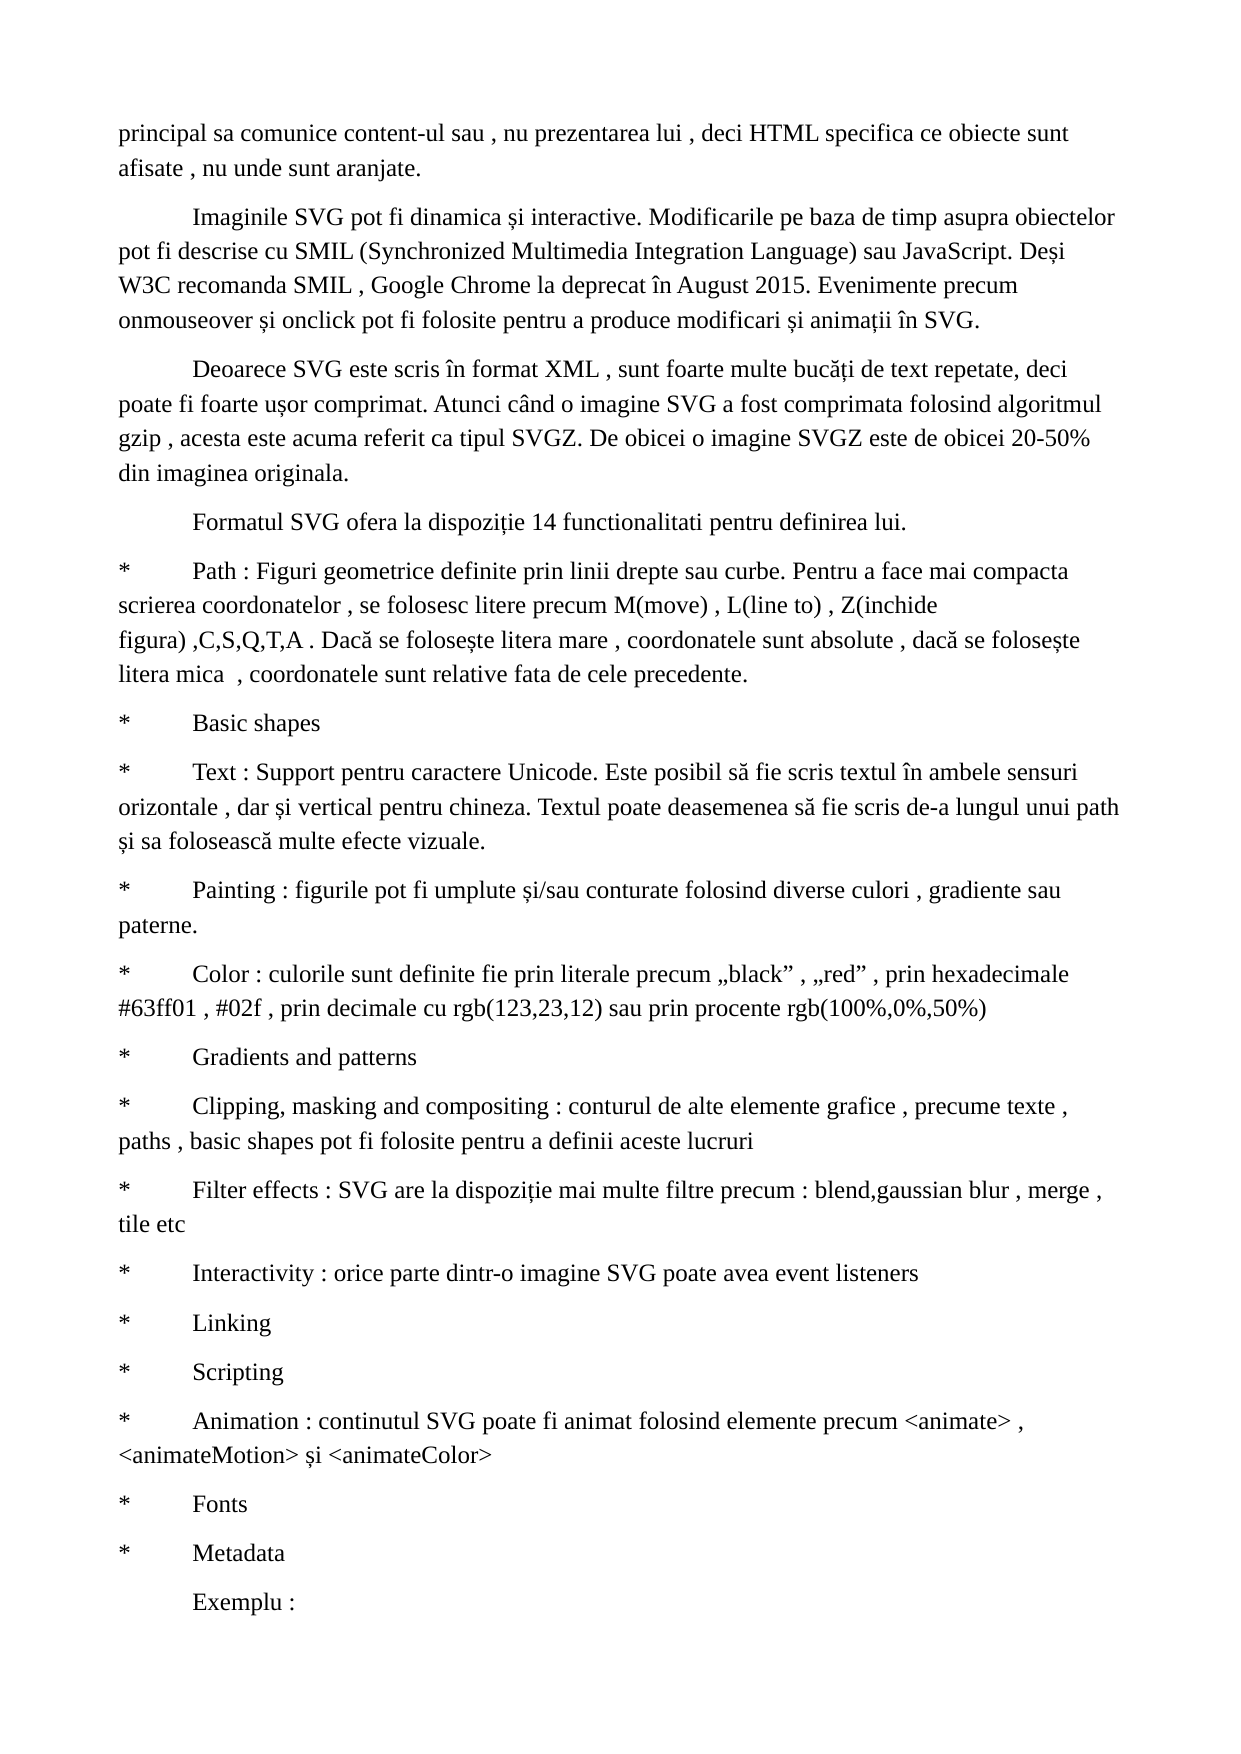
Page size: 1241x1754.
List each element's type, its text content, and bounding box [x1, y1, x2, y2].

text * Metadata [118, 1538, 1122, 1567]
text * Scripting [118, 1357, 1122, 1385]
text * Interactivity : orice parte dintr-o imagine SVG poate avea event listeners [118, 1258, 1122, 1287]
text * Painting : figurile pot fi umplute și/sau conturate folosind diverse culori , gradiente sau paterne. [118, 875, 1122, 938]
text * Fonts [118, 1489, 1122, 1518]
text * Clipping, masking and compositing : conturul de alte elemente grafice , precume texte , paths , basic shapes pot fi folosite pentru a definii aceste lucruri [118, 1091, 1122, 1155]
text Imaginile SVG pot fi dinamica și interactive. Modificarile pe baza de timp asupra obiectelor pot fi descrise cu SMIL (Synchronized Multimedia Integration Language) sau JavaScript. Deși W3C recomanda SMIL , Google Chrome la deprecat în August 2015. Evenimente precum onmouseover și onclick pot fi folosite pentru a produce modificari și animații în SVG. [118, 202, 1122, 334]
text * Filter effects : SVG are la dispoziție mai multe filtre precum : blend,gaussian blur , merge , tile etc [118, 1175, 1122, 1238]
text * Basic shapes [118, 708, 1122, 737]
text Formatul SVG ofera la dispoziție 14 functionalitati pentru definirea lui. [118, 507, 1122, 535]
text * Animation : continutul SVG poate fi animat folosind elemente precum <animate> , <animateMotion> și <animateColor> [118, 1406, 1122, 1469]
text * Gradients and patterns [118, 1042, 1122, 1071]
text * Linking [118, 1308, 1122, 1336]
text Deoarece SVG este scris în format XML , sunt foarte multe bucăți de text repetate, deci poate fi foarte ușor comprimat. Atunci când o imagine SVG a fost comprimata folosind algoritmul gzip , acesta este acuma referit ca tipul SVGZ. De obicei o imagine SVGZ este de obicei 20-50% din imaginea originala. [118, 354, 1122, 486]
text * Path : Figuri geometrice definite prin linii drepte sau curbe. Pentru a face mai compacta scrierea coordonatelor , se folosesc litere precum M(move) , L(line to) , Z(inchide figura) ,C,S,Q,T,A . Dacă se folosește litera mare , coordonatele sunt absolute , dacă se folosește litera mica , coordonatele sunt relative fata de cele precedente. [118, 556, 1122, 688]
text * Text : Support pentru caractere Unicode. Este posibil să fie scris textul în ambele sensuri orizontale , dar și vertical pentru chineza. Textul poate deasemenea să fie scris de-a lungul unui path și sa folosească multe efecte vizuale. [118, 757, 1122, 855]
text * Color : culorile sunt definite fie prin literale precum „black” , „red” , prin hexadecimale #63ff01 , #02f , prin decimale cu rgb(123,23,12) sau prin procente rgb(100%,0%,50%) [118, 959, 1122, 1022]
text principal sa comunice content-ul sau , nu prezentarea lui , deci HTML specifica ce obiecte sunt afisate , nu unde sunt aranjate. [118, 118, 1122, 181]
text Exemplu : [118, 1587, 1122, 1616]
